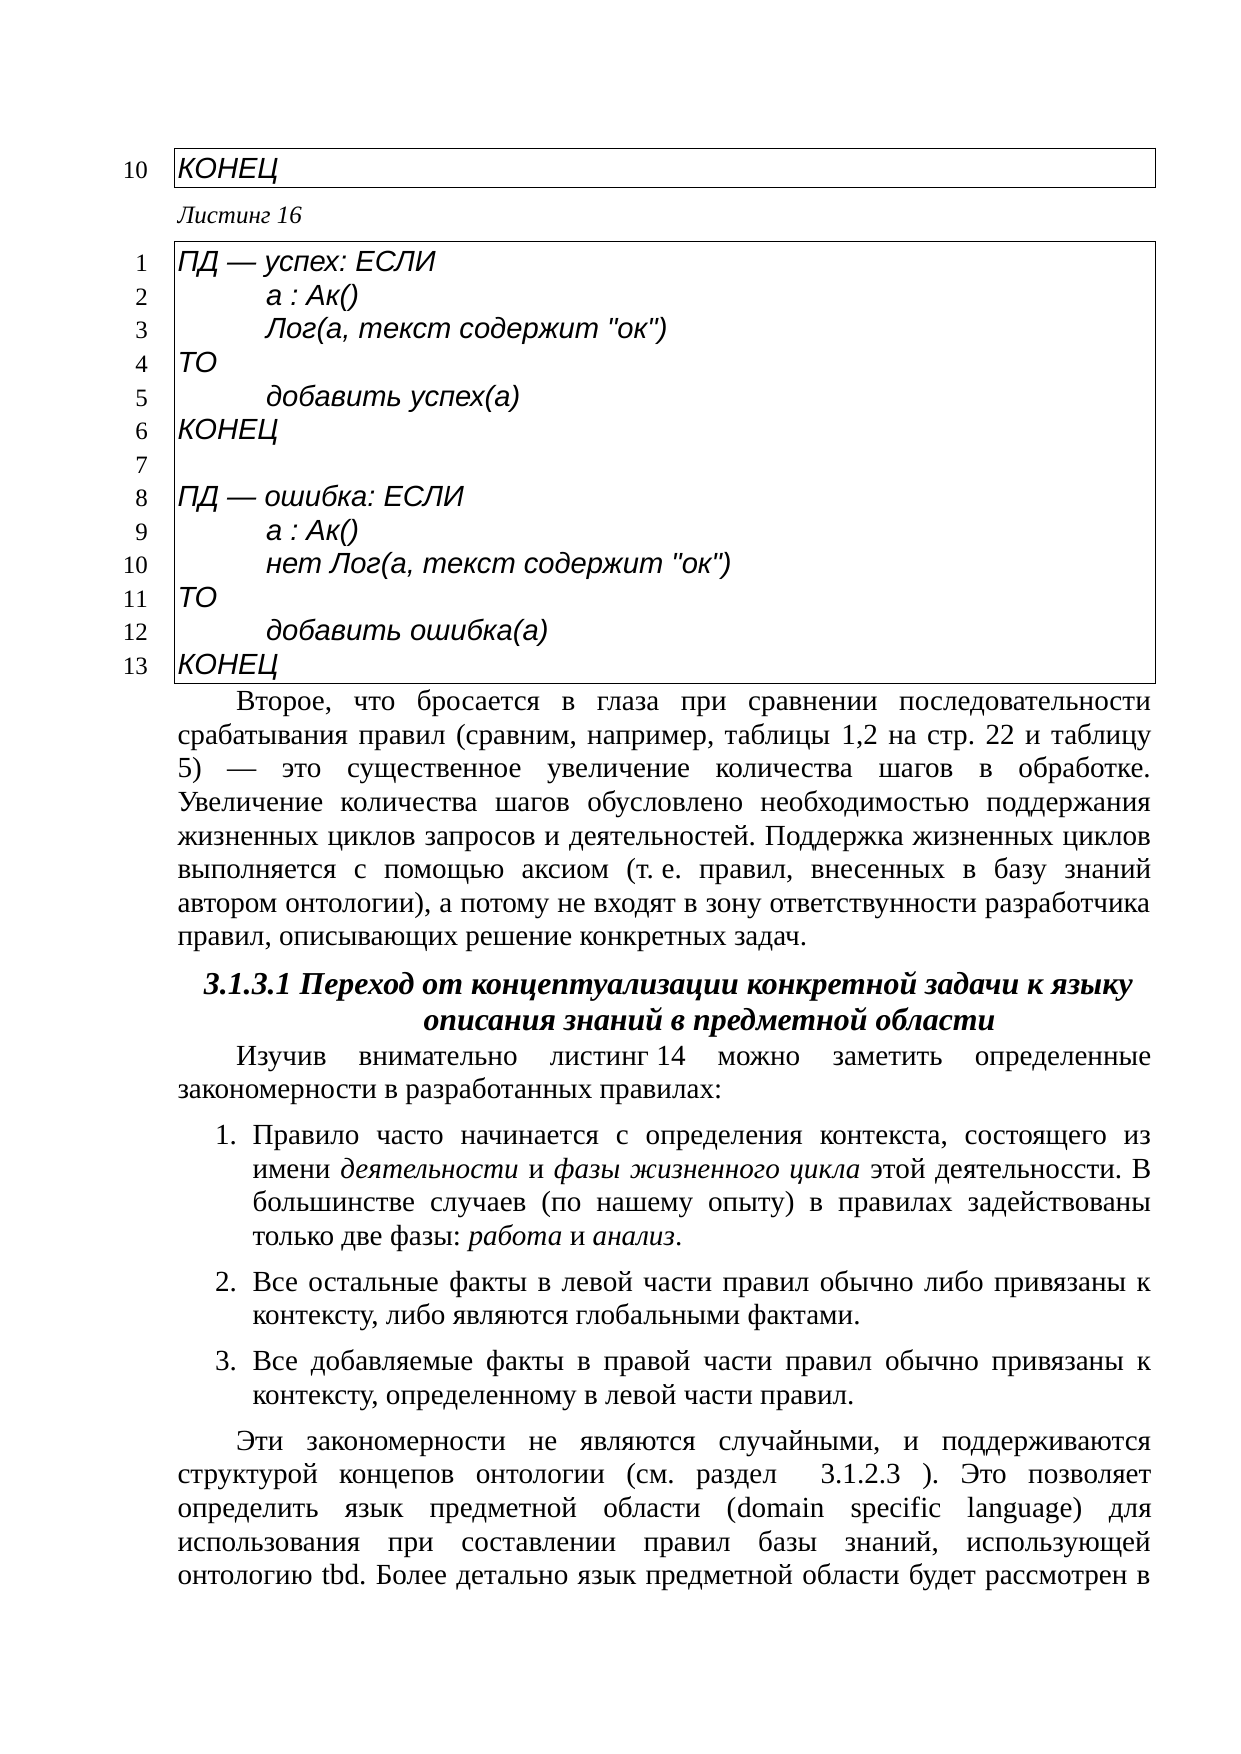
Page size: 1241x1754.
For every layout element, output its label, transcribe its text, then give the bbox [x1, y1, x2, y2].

text ТО [177, 580, 1152, 613]
text Изучив внимательно листинг 14 можно заметить определенные закономерности в разработанных правилах: [177, 1038, 1152, 1105]
text КОНЕЦ [175, 149, 1155, 187]
text добавить успех(а) [177, 378, 1152, 412]
text a : Ак() [177, 513, 1152, 546]
list Все добавляемые факты в правой части правил обычно привязаны к контексту, определенному в левой части правил. [215, 1343, 1152, 1411]
text Лог(а, текст содержит "ок") [177, 311, 1152, 345]
subtitle Переход от концептуализации конкретной задачи к языку описания знаний в предметной области [177, 964, 1152, 1038]
text a : Ак() [177, 278, 1152, 311]
text КОНЕЦ [177, 412, 1152, 446]
text ПД — ошибка: ЕСЛИ [177, 479, 1152, 513]
text нет Лог(а, текст содержит "ок") [177, 546, 1152, 580]
text добавить ошибка(а) [177, 613, 1152, 644]
text Листинг 16 [177, 200, 1152, 229]
text ПД — успех: ЕСЛИ [175, 242, 1155, 278]
list Все остальные факты в левой части правил обычно либо привязаны к контексту, либо являются глобальными фактами. [215, 1264, 1152, 1331]
text ТО [177, 345, 1152, 378]
text КОНЕЦ [175, 644, 1155, 683]
text Эти закономерности не являются случайными, и поддерживаются структурой концепов онтологии (см. раздел 3.1.2.3). Это позволяет определить язык предметной области (domain specific language) для использования при составлении правил базы знаний, использующей онтологию tbd. Более детально язык предметной области будет рассмотрен в [177, 1423, 1152, 1591]
text Второе, что бросается в глаза при сравнении последовательности срабатывания правил (сравним, например, таблицы 1,2 на стр. 22 и таблицу 5) — это существенное увеличение количества шагов в обработке. Увеличение количества шагов обусловлено необходимостью поддержания жизненных циклов запросов и деятельностей. Поддержка жизненных циклов выполняется с помощью аксиом (т. е. правил, внесенных в базу знаний автором онтологии), а потому не входят в зону ответствунности разработчика правил, описывающих решение конкретных задач. [177, 684, 1152, 952]
list Правило часто начинается с определения контекста, состоящего из имени деятельности и фазы жизненного цикла этой деятельноссти. В большинстве случаев (по нашему опыту) в правилах задействованы только две фазы: работа и анализ. [215, 1117, 1152, 1251]
